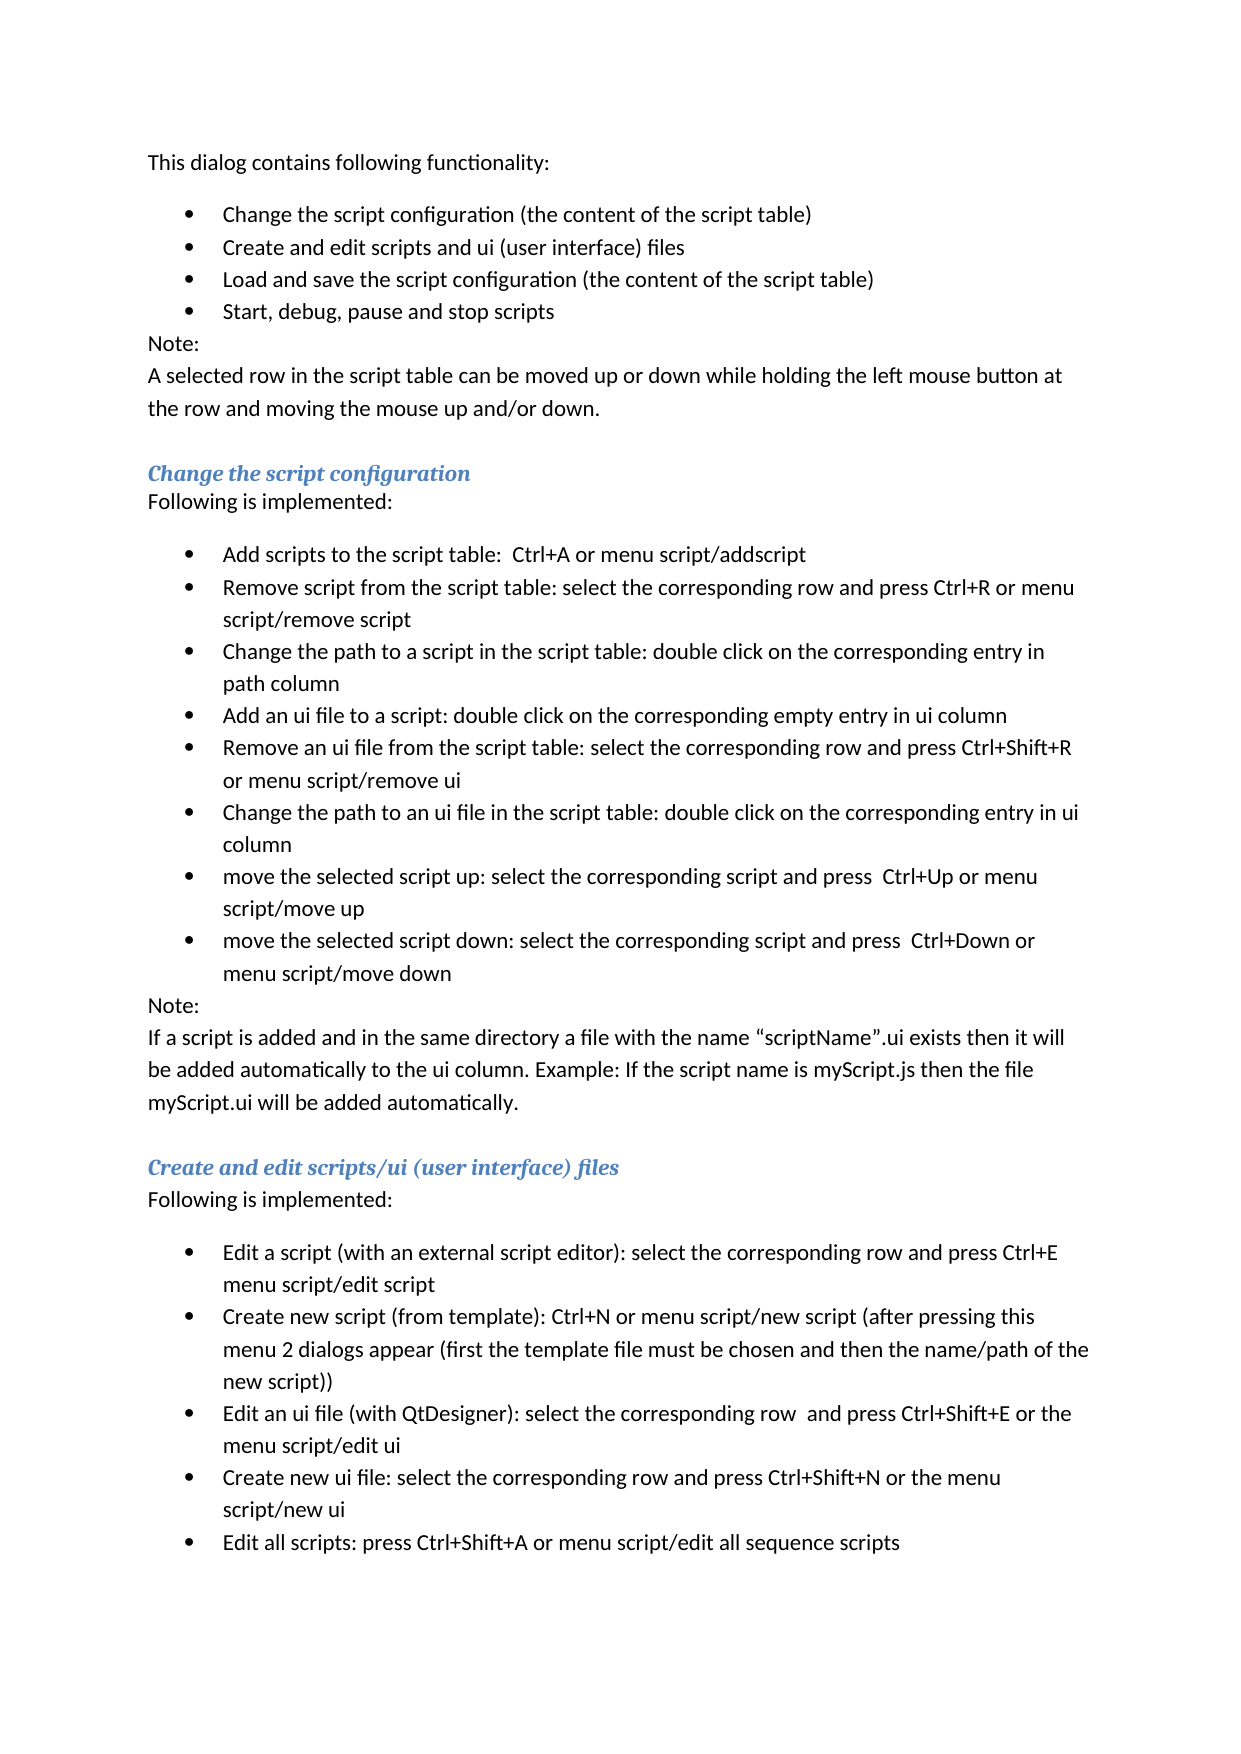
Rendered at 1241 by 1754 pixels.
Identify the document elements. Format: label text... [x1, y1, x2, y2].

list Change the path to an ui file in the script table: double click on the corresponding entry in ui column [185, 798, 1093, 858]
list Edit a script (with an external script editor): select the corresponding row and press Ctrl+E menu script/edit script [185, 1238, 1093, 1298]
list If a script is added and in the same directory a file with the name “scriptName”.ui exists then it will be added automatically to the ui column. Example: If the script name is myScript.js then the file myScript.ui will be added automatically. [148, 1023, 1093, 1116]
list Change the path to a script in the script table: double click on the corresponding entry in path column [185, 637, 1093, 697]
list Add an ui file to a script: double click on the corresponding empty entry in ui column [185, 701, 1093, 729]
subtitle Change the script configuration [148, 461, 1093, 487]
list Create and edit scripts and ui (user interface) files [185, 233, 1093, 261]
list Create new ui file: select the corresponding row and press Ctrl+Shift+N or the menu script/new ui [185, 1463, 1093, 1524]
list Note: [148, 991, 1093, 1019]
text This dialog contains following functionality: [148, 148, 1093, 176]
list Create new script (from template): Ctrl+N or menu script/new script (after pressing this menu 2 dialogs appear (first the template file must be chosen and then the name/path of the new script)) [185, 1302, 1093, 1395]
text A selected row in the script table can be moved up or down while holding the left mouse button at the row and moving the mouse up and/or down. [148, 362, 1093, 422]
list Add scripts to the script table: Ctrl+A or menu script/addscript [185, 540, 1093, 568]
text Note: [148, 329, 1093, 357]
list Start, debug, pause and stop scripts [185, 297, 1093, 325]
list Edit an ui file (with QtDesigner): select the corresponding row and press Ctrl+Shift+E or the menu script/edit ui [185, 1399, 1093, 1459]
list Remove script from the script table: select the corresponding row and press Ctrl+R or menu script/remove script [185, 573, 1093, 633]
list move the selected script down: select the corresponding script and press Ctrl+Down or menu script/move down [185, 927, 1093, 987]
list move the selected script up: select the corresponding script and press Ctrl+Up or menu script/move up [185, 862, 1093, 922]
list Remove an ui file from the script table: select the corresponding row and press Ctrl+Shift+R or menu script/remove ui [185, 733, 1093, 794]
list Load and save the script configuration (the content of the script table) [185, 265, 1093, 293]
text Following is implemented: [148, 1185, 1093, 1213]
list Edit all scripts: press Ctrl+Shift+A or menu script/edit all sequence scripts [185, 1528, 1093, 1556]
subtitle Create and edit scripts/ui (user interface) files [148, 1155, 1093, 1181]
text Following is implemented: [148, 487, 1093, 515]
list Change the script configuration (the content of the script table) [185, 201, 1093, 229]
